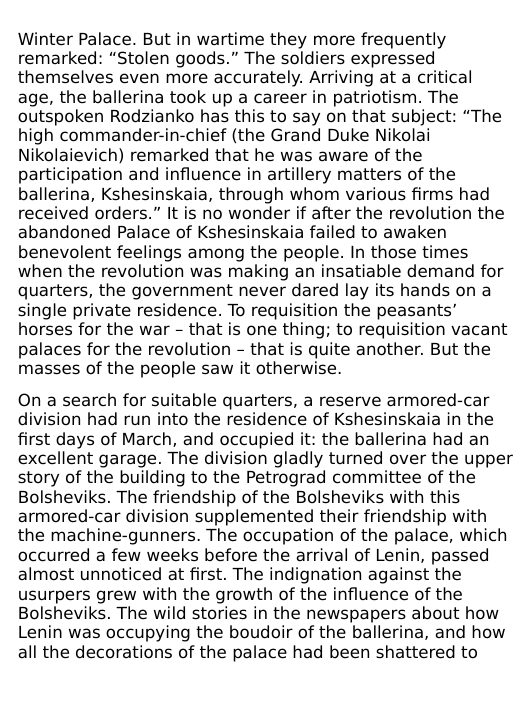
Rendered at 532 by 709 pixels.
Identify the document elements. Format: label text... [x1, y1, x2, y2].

text Winter Palace. But in wartime they more frequently remarked: “Stolen goods.” The soldiers expressed themselves even more accurately. Arriving at a critical age, the ballerina took up a career in patriotism. The outspoken Rodzianko has this to say on that subject: “The high commander-in-chief (the Grand Duke Nikolai Nikolaievich) remarked that he was aware of the participation and influence in artillery matters of the ballerina, Kshesinskaia, through whom various firms had received orders.” It is no wonder if after the revolution the abandoned Palace of Kshesinskaia failed to awaken benevolent feelings among the people. In those times when the revolution was making an insatiable demand for quarters, the government never dared lay its hands on a single private residence. To requisition the peasants’ horses for the war – that is one thing; to requisition vacant palaces for the revolution – that is quite another. But the masses of the people saw it otherwise. [18, 29, 514, 378]
text On a search for suitable quarters, a reserve armored-car division had run into the residence of Kshesinskaia in the first days of March, and occupied it: the ballerina had an excellent garage. The division gladly turned over the upper story of the building to the Petrograd committee of the Bolsheviks. The friendship of the Bolsheviks with this armored-car division supplemented their friendship with the machine-gunners. The occupation of the palace, which occurred a few weeks before the arrival of Lenin, passed almost unnoticed at first. The indignation against the usurpers grew with the growth of the influence of the Bolsheviks. The wild stories in the newspapers about how Lenin was occupying the boudoir of the ballerina, and how all the decorations of the palace had been shattered to [18, 391, 514, 662]
